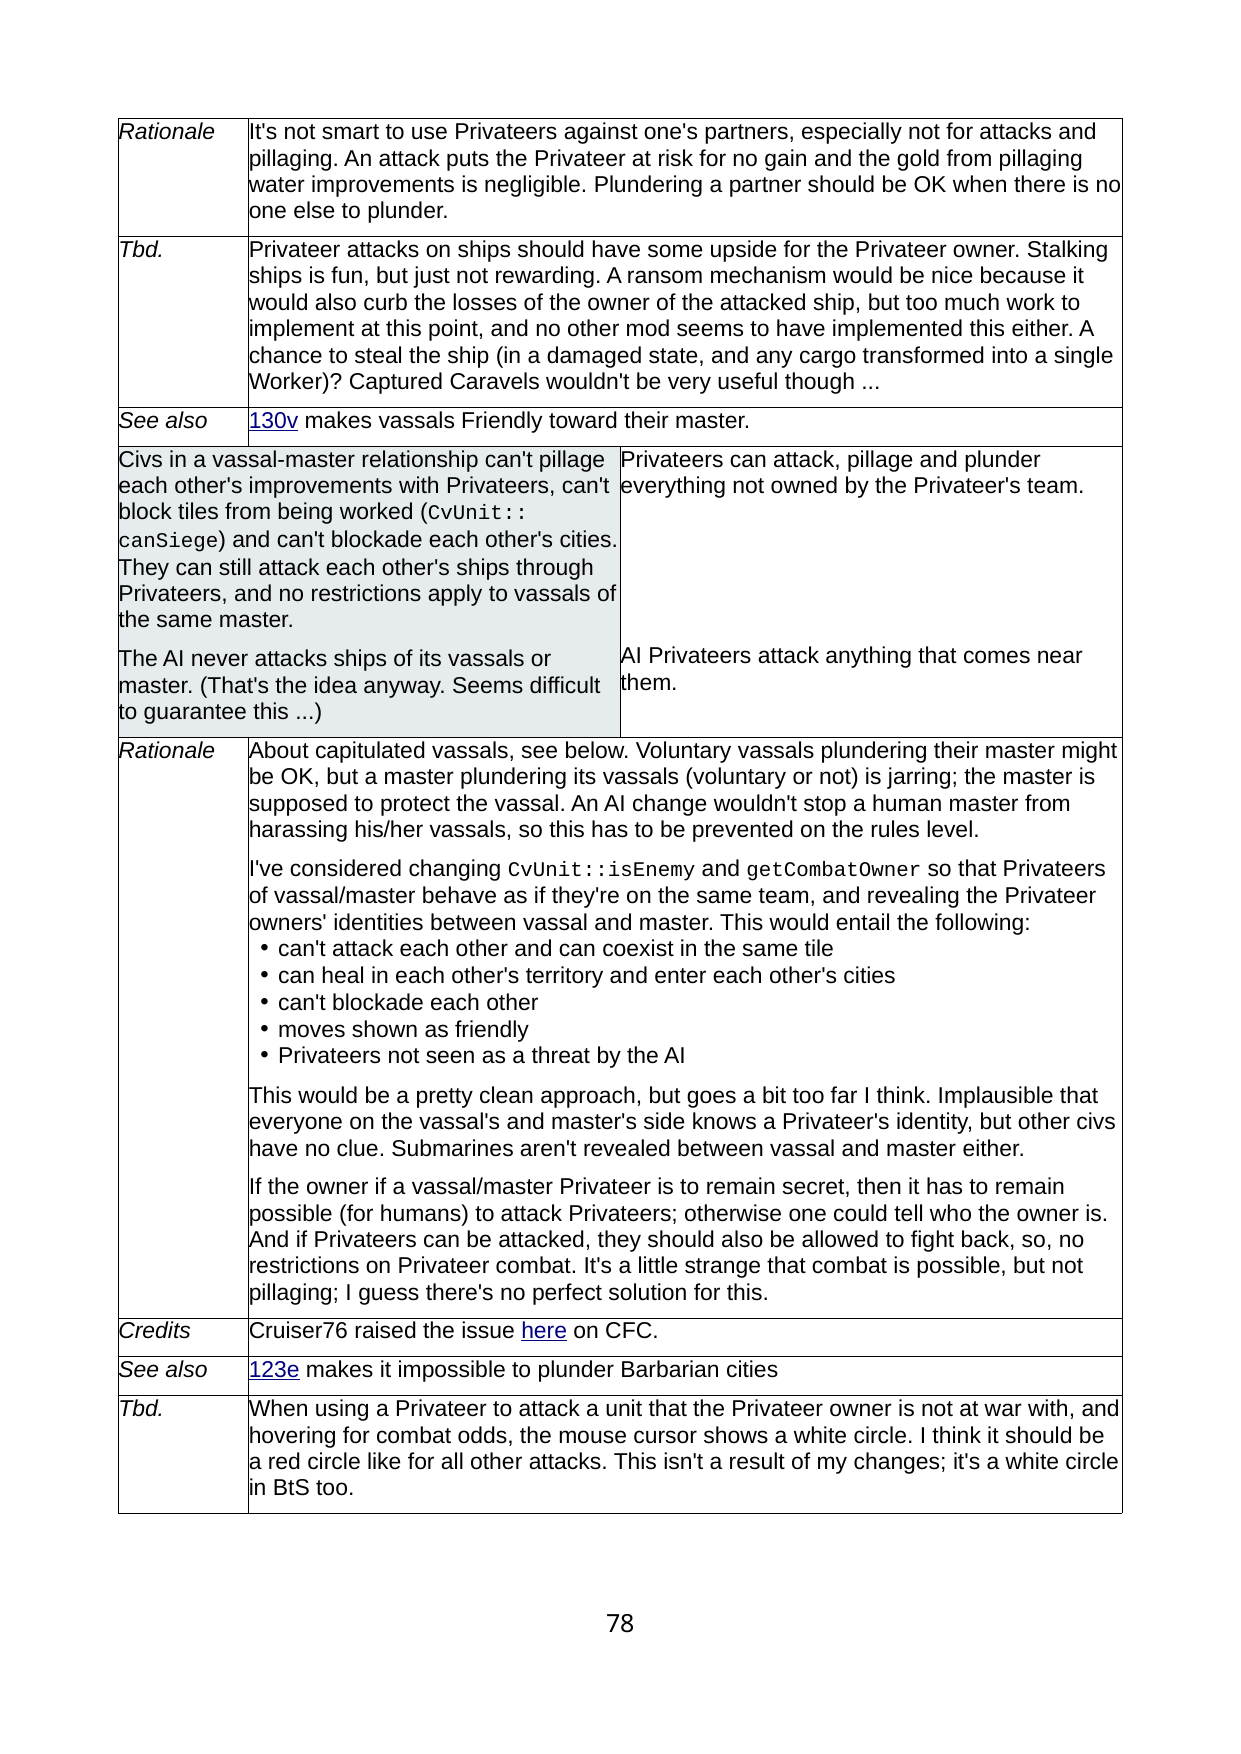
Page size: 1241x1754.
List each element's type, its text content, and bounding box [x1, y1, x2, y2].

table_cell Rationale [119, 119, 248, 236]
table_cell 123e makes it impossible to plunder Barbarian cities [249, 1357, 1122, 1395]
table_cell Cruiser76 raised the issue here on CFC. [249, 1319, 1122, 1356]
table_cell See also [119, 408, 248, 446]
table_cell Credits [119, 1319, 248, 1356]
table_cell Privateers can attack, pillage and plunder everything not owned by the Privateer's team. AI Privateers attack anything that comes near them. [621, 447, 1122, 737]
table_cell Civs in a vassal-master relationship can't pillage each other's improvements with Privateers, can't block tiles from being worked (CvUnit:: canSiege) and can't blockade each other's cities. They can still attack each other's ships through Privateers, and no restrictions apply to vassals of the same master. The AI never attacks ships of its vassals or master. (That's the idea anyway. Seems difficult to guarantee this ...) [119, 447, 620, 737]
table_cell Tbd. [119, 1396, 248, 1513]
table_cell When using a Privateer to attack a unit that the Privateer owner is not at war with, and hovering for combat odds, the mouse cursor shows a white circle. I think it should be a red circle like for all other attacks. This isn't a result of my changes; it's a white circle in BtS too. [249, 1396, 1122, 1513]
table_cell Tbd. [119, 237, 248, 407]
table_cell 130v makes vassals Friendly toward their master. [249, 408, 1122, 446]
table_cell Privateer attacks on ships should have some upside for the Privateer owner. Stalking ships is fun, but just not rewarding. A ransom mechanism would be nice because it would also curb the losses of the owner of the attacked ship, but too much work to implement at this point, and no other mod seems to have implemented this either. A chance to steal the ship (in a damaged state, and any cargo transformed into a single Worker)? Captured Caravels wouldn't be very useful though ... [249, 237, 1122, 407]
table_cell See also [119, 1357, 248, 1395]
table_cell It's not smart to use Privateers against one's partners, especially not for attacks and pillaging. An attack puts the Privateer at risk for no gain and the gold from pillaging water improvements is negligible. Plundering a partner should be OK when there is no one else to plunder. [249, 119, 1122, 236]
table_cell Rationale [119, 738, 248, 1317]
table_cell About capitulated vassals, see below. Voluntary vassals plundering their master might be OK, but a master plundering its vassals (voluntary or not) is jarring; the master is supposed to protect the vassal. An AI change wouldn't stop a human master from harassing his/her vassals, so this has to be prevented on the rules level. I've considered changing CvUnit::isEnemy and getCombatOwner so that Privateers of vassal/master behave as if they're on the same team, and revealing the Privateer owners' identities between vassal and master. This would entail the following: can't attack each other and can coexist in the same tile can heal in each other's territory and enter each other's cities can't blockade each other moves shown as friendly Privateers not seen as a threat by the AI This would be a pretty clean approach, but goes a bit too far I think. Implausible that everyone on the vassal's and master's side knows a Privateer's identity, but other civs have no clue. Submarines aren't revealed between vassal and master either. If the owner if a vassal/master Privateer is to remain secret, then it has to remain possible (for humans) to attack Privateers; otherwise one could tell who the owner is. And if Privateers can be attacked, they should also be allowed to fight back, so, no restrictions on Privateer combat. It's a little strange that combat is possible, but not pillaging; I guess there's no perfect solution for this. [249, 738, 1122, 1317]
